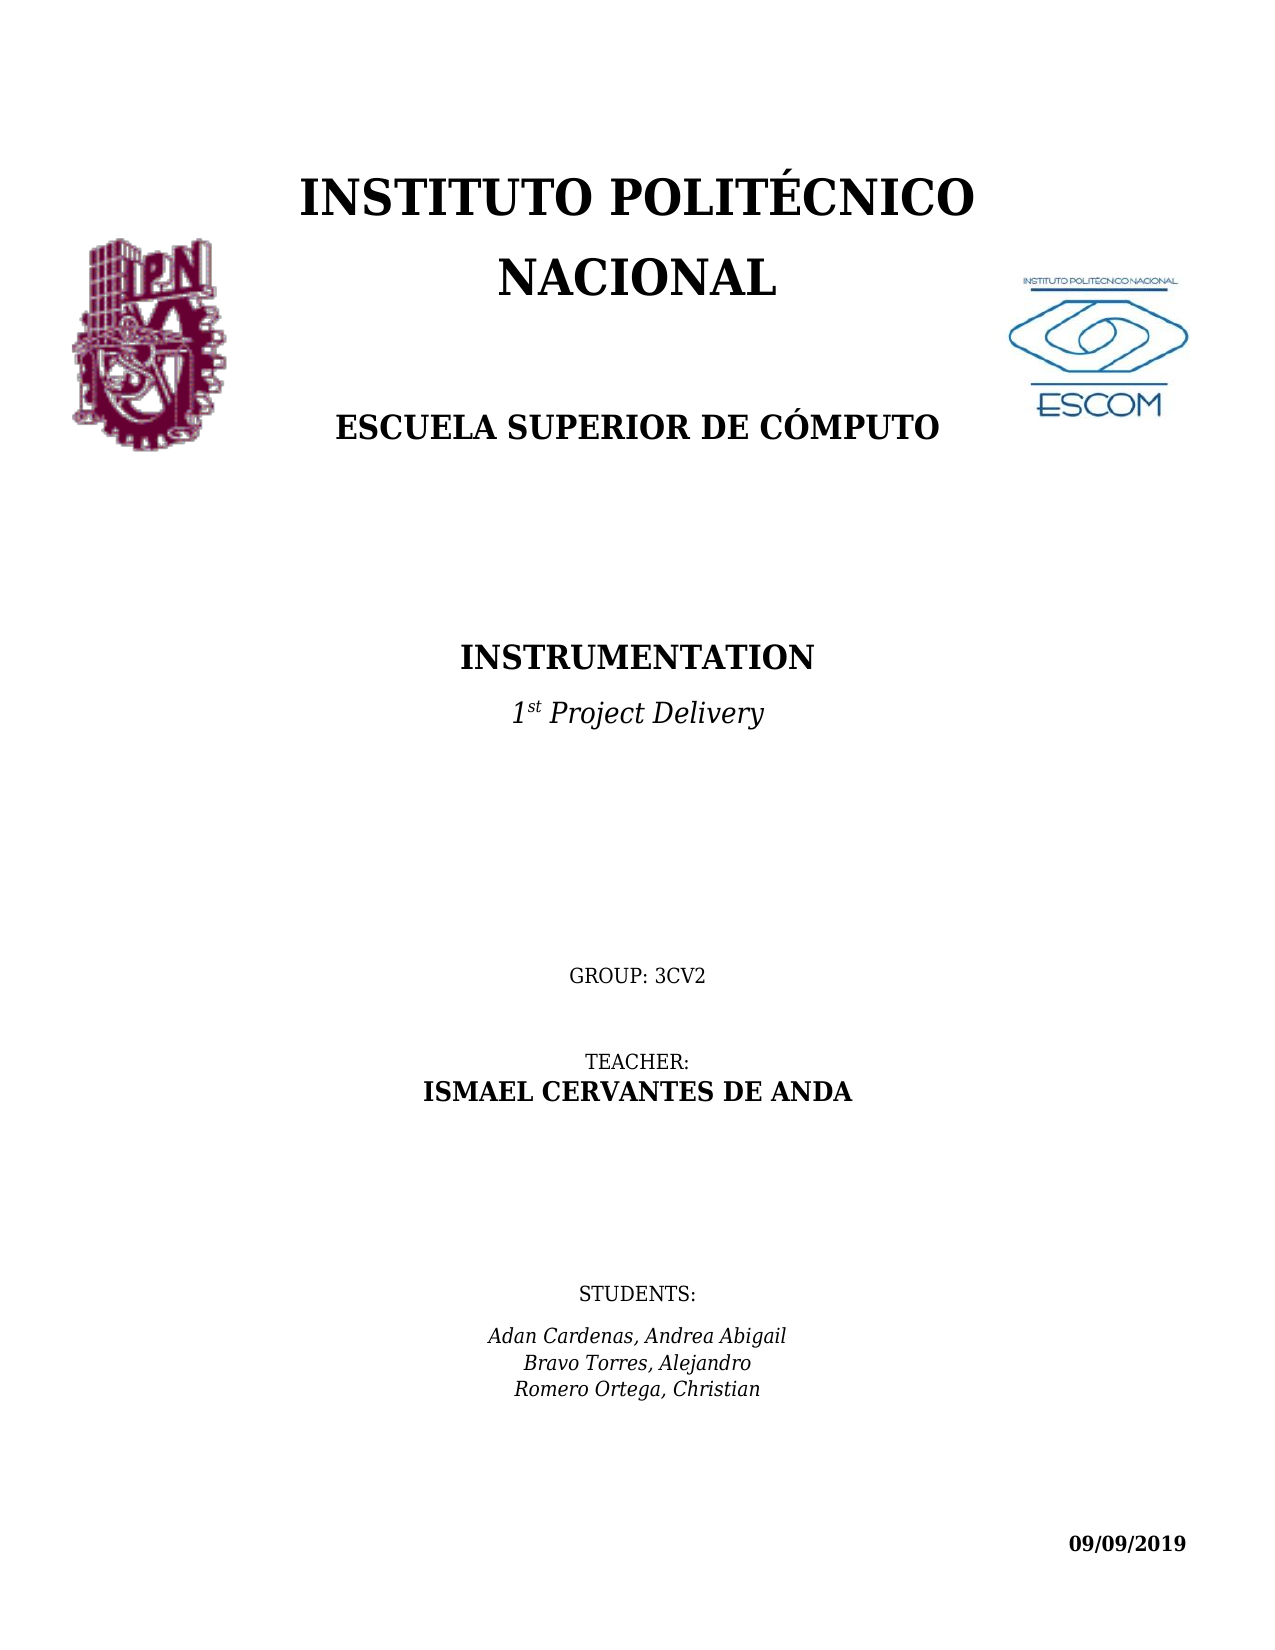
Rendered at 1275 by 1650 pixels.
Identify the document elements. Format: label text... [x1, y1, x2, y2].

text 1st Project Delivery [88, 697, 1186, 731]
picture [71, 237, 229, 454]
text TEACHER: [88, 1050, 1186, 1074]
text Adan Cardenas, Andrea Abigail [88, 1324, 1186, 1349]
picture [993, 277, 1200, 419]
text ESCUELA SUPERIOR DE CÓMPUTO [229, 408, 1186, 447]
text GROUP: 3CV2 [88, 964, 1186, 988]
text 09/09/2019 [88, 1531, 1186, 1556]
text ISMAEL CERVANTES DE ANDA [88, 1076, 1186, 1108]
text Bravo Torres, Alejandro [88, 1351, 1186, 1375]
text INSTRUMENTATION [88, 638, 1186, 677]
text NACIONAL [229, 248, 1186, 307]
text Romero Ortega, Christian [88, 1377, 1186, 1401]
text INSTITUTO POLITÉCNICO [88, 168, 1186, 227]
text STUDENTS: [88, 1282, 1186, 1306]
